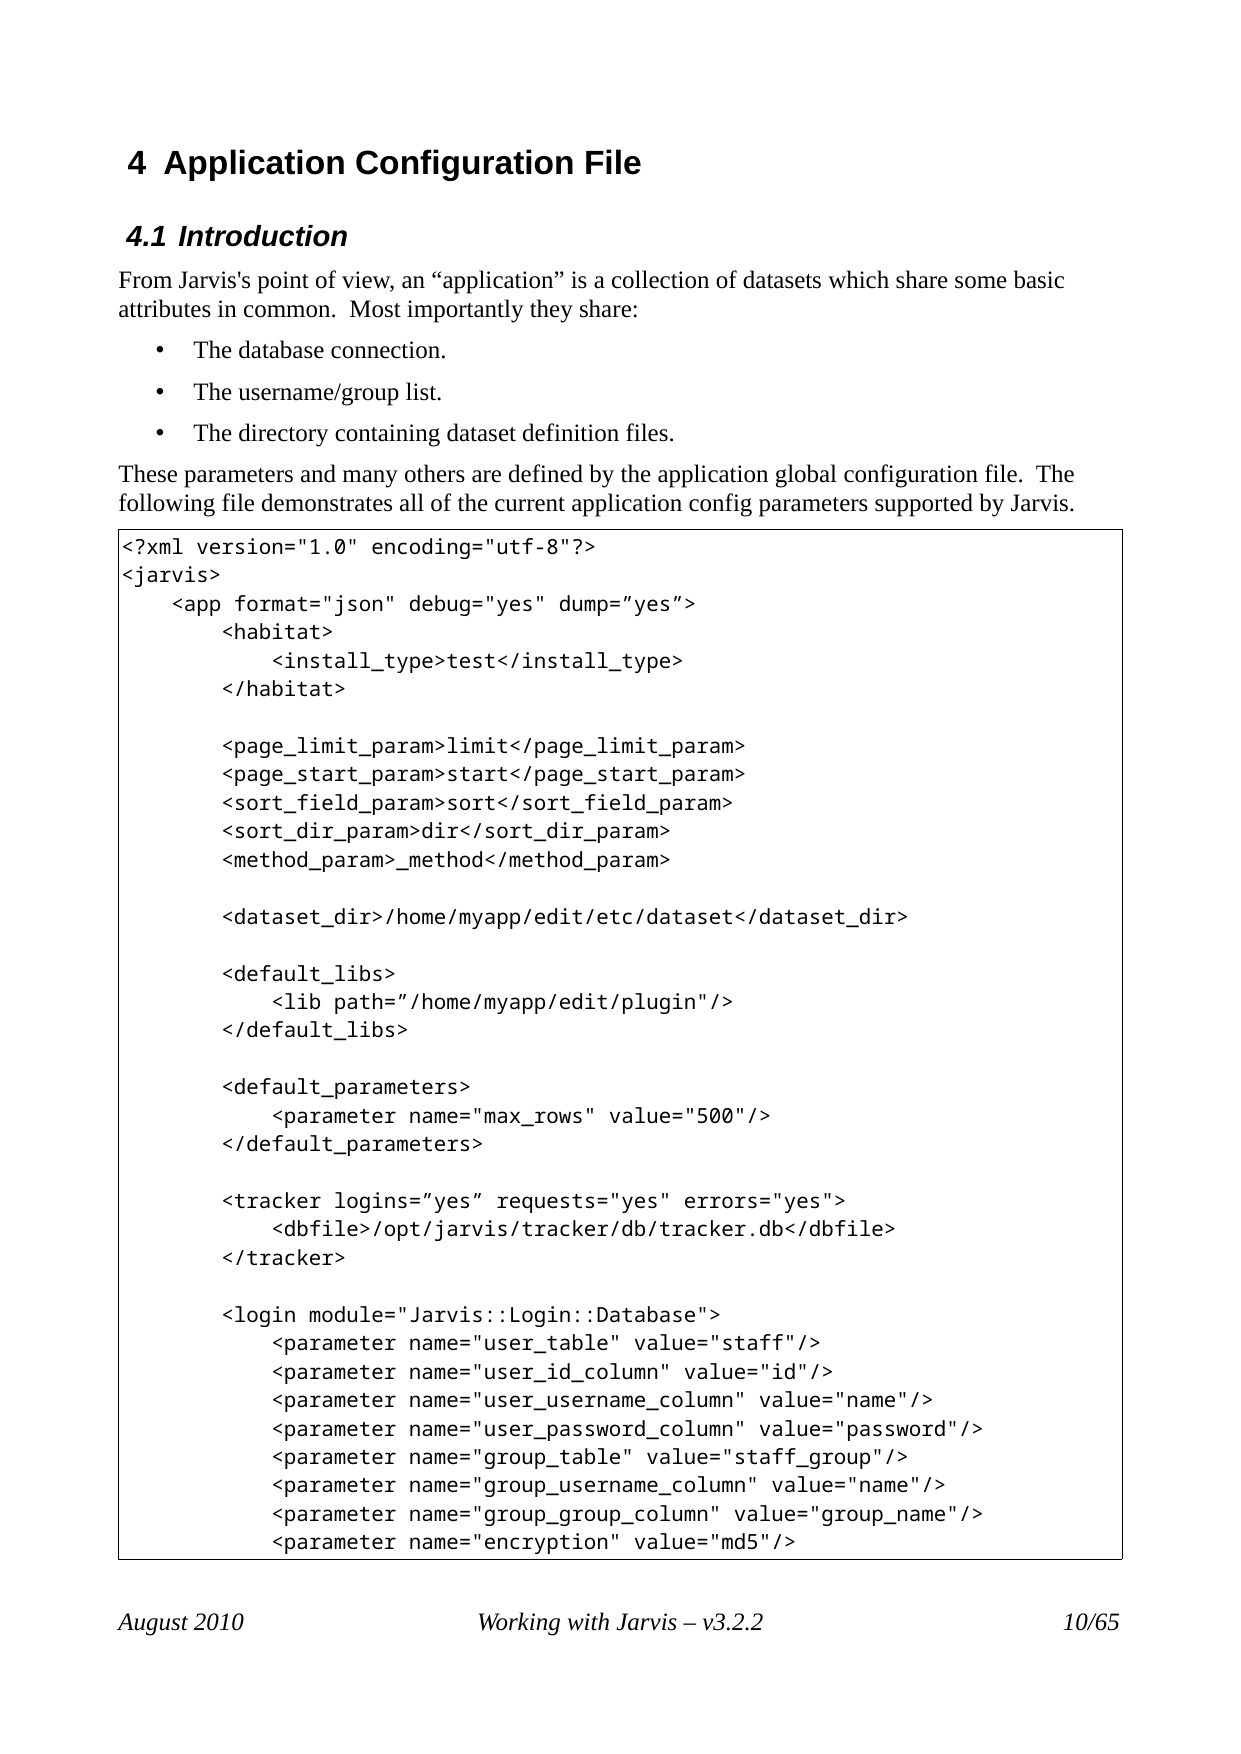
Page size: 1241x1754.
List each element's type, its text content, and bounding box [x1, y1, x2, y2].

subtitle Application Configuration File [118, 143, 1122, 182]
text </habitat> [119, 671, 1122, 703]
text <jarvis> [119, 557, 1122, 586]
text <login module="Jarvis::Login::Database"> [119, 1297, 1122, 1325]
text From Jarvis's point of view, an “application” is a collection of datasets which share some basic attributes in common. Most importantly they share: [118, 265, 1122, 323]
text <?xml version="1.0" encoding="utf-8"?> [119, 530, 1122, 557]
text <install_type>test</install_type> [119, 643, 1122, 671]
text <dataset_dir>/home/myapp/edit/etc/dataset</dataset_dir> [119, 899, 1122, 930]
text <lib path=”/home/myapp/edit/plugin"/> [119, 984, 1122, 1012]
text <app format="json" debug="yes" dump=”yes”> [119, 586, 1122, 614]
text <page_start_param>start</page_start_param> [119, 757, 1122, 785]
text <page_limit_param>limit</page_limit_param> [119, 728, 1122, 757]
text <parameter name="user_id_column" value="id"/> [119, 1354, 1122, 1382]
text <default_libs> [119, 956, 1122, 984]
text <sort_dir_param>dir</sort_dir_param> [119, 813, 1122, 842]
text <dbfile>/opt/jarvis/tracker/db/tracker.db</dbfile> [119, 1212, 1122, 1240]
text <default_parameters> [119, 1069, 1122, 1098]
text <parameter name="user_password_column" value="password"/> [119, 1411, 1122, 1439]
text <tracker logins=”yes” requests="yes" errors="yes"> [119, 1183, 1122, 1212]
text <method_param>_method</method_param> [119, 842, 1122, 873]
text <parameter name="encryption" value="md5"/> [119, 1524, 1122, 1559]
text <habitat> [119, 614, 1122, 643]
list The database connection. [156, 335, 1122, 364]
list The username/group list. [156, 377, 1122, 405]
subtitle Introduction [118, 219, 1122, 253]
text </default_parameters> [119, 1126, 1122, 1158]
text <parameter name="group_username_column" value="name"/> [119, 1467, 1122, 1496]
text <parameter name="user_table" value="staff"/> [119, 1325, 1122, 1354]
text <parameter name="max_rows" value="500"/> [119, 1098, 1122, 1126]
text These parameters and many others are defined by the application global configuration file. The following file demonstrates all of the current application config parameters supported by Jarvis. [118, 459, 1122, 517]
text <parameter name="group_group_column" value="group_name"/> [119, 1496, 1122, 1524]
list The directory containing dataset definition files. [156, 418, 1122, 447]
text </tracker> [119, 1240, 1122, 1271]
text <parameter name="group_table" value="staff_group"/> [119, 1439, 1122, 1467]
text <parameter name="user_username_column" value="name"/> [119, 1382, 1122, 1411]
text </default_libs> [119, 1012, 1122, 1044]
text <sort_field_param>sort</sort_field_param> [119, 785, 1122, 813]
